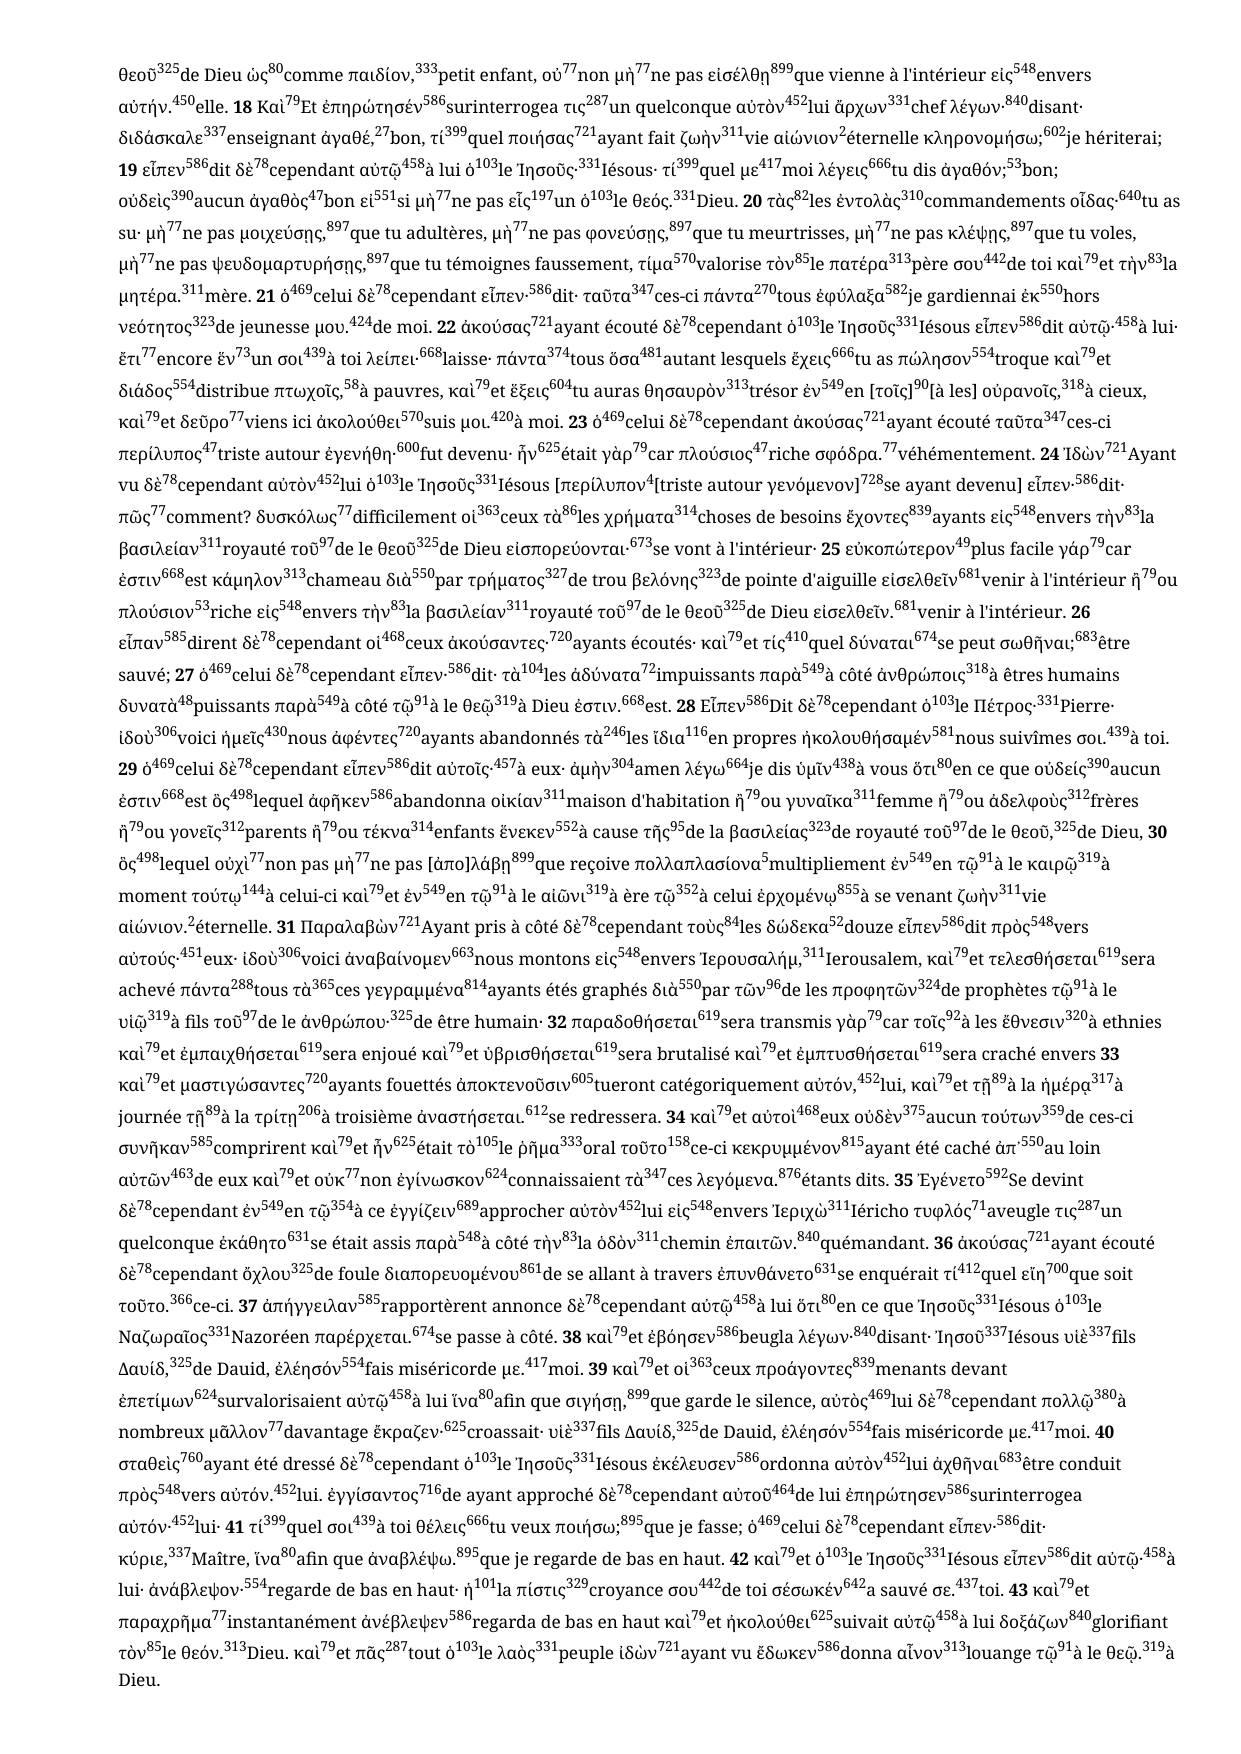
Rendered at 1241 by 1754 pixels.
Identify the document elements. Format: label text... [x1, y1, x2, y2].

text 1 Ἔλεγεν625Disait δὲ78cependant παραβολὴν311parabole αὐτοῖς457à eux πρὸς548vers τὸ348ce δεῖν689attacher de lien πάντοτε77en tout moment προσεύχεσθαι690se prier αὐτοὺς451eux καὶ79et μὴ77ne pas ἐγκακεῖν,689négliger au-dedans, 2 λέγων·840disant· κριτής331juge τις287un quelconque ἦν625était ἔν549en τινι273à une quelconque πόλει317à cité τὸν85le θεὸν313Dieu μὴ77ne pas φοβούμενος867se effrayant καὶ79et ἄνθρωπον313être humain μὴ77ne pas ἐντρεπόμενος.891étant tourné intérieurement. 3 χήρα329veuve δὲ78cependant ἦν625était ἐν549en τῇ89à la πόλει317à cité ἐκείνῃ142à celle-là καὶ79et ἤρχετο631se venait πρὸς548vers αὐτὸν452lui λέγουσα·838disante· ἐκδίκησόν554venge με417moi ἀπὸ550au loin τοῦ97de le ἀντιδίκου325de adversaire μου.424de moi. 4 καὶ79et οὐκ77non ἤθελεν625voulait ἐπὶ548sur χρόνον.313temps. μετὰ548après ταῦτα347ces-ci δὲ78cependant εἶπεν586dit ἐν549en ἑαυτῷ·533à lui-même· εἰ80si καὶ77aussi τὸν85le θεὸν313Dieu οὐ77non φοβοῦμαι670je m'effraie οὐδὲ79non cependant ἄνθρωπον313être humain ἐντρέπομαι,676je suis tourné intérieurement, 5 διά548par le fait de γε340du moins τὸ348ce παρέχειν689fournir μοι420à moi κόπον313frappement τὴν83la χήραν311veuve ταύτην136celle-ci ἐκδικήσω602je vengerai αὐτήν,450elle, ἵνα80afin que μὴ77ne pas εἰς548envers τέλος315achèvement ἐρχομένη865se venante ὑπωπιάζῃ921que frappe sous l'oeil με.417moi. 6 Εἶπεν586Dit δὲ78cependant ὁ103le κύριος·331Maître· ἀκούσατε553écoutez τί399quel ὁ103le κριτὴς331juge τῆς95de la ἀδικίας323de injustice λέγει·668dit· 7 ὁ103le δὲ78cependant θεὸς331Dieu οὐ77non μὴ77ne pas ποιήσῃ899que fasse τὴν83la ἐκδίκησιν311vengeance τῶν96de les ἐκλεκτῶν64de élus αὐτοῦ464de lui τῶν357de ceux βοώντων833de beuglants αὐτῷ458à lui ἡμέρας323de journée καὶ79et νυκτός,323de nuit, καὶ79et μακροθυμεῖ668éloigne fureur ἐπ᾽549sur αὐτοῖς;457à eux; 8 λέγω664je dis ὑμῖν438à vous ὅτι80en ce que ποιήσει606fera τὴν83la ἐκδίκησιν311vengeance αὐτῶν463de eux ἐν549en τάχει.321à vitesse. πλὴν79toutefois ὁ103le υἱὸς331fils τοῦ97de le ἀνθρώπου325de être humain ἐλθὼν721ayant venu ἆρα80alors est-ce que εὑρήσει606trouvera τὴν83la πίστιν311croyance ἐπὶ550sur τῆς95de la γῆς;323de terre; 9 Εἶπεν586Dit δὲ78cependant καὶ77aussi πρός548vers τινας372des quelconques τοὺς345ceux πεποιθότας769ayants persuadés ἐφ᾽549sur ἑαυτοῖς532à eux-mêmes ὅτι80en ce que εἰσὶν667sont δίκαιοι46justes καὶ79et ἐξουθενοῦντας821excluants comme rien τοὺς84les λοιποὺς372restants τὴν83la παραβολὴν311parabole ταύτην·136celle-ci· 10 Ἄνθρωποι330Êtres humains δύο196deux ἀνέβησαν585montèrent εἰς548envers τὸ87le ἱερὸν315sanctuaire προσεύξασθαι,682se prier, ὁ103le εἷς71un Φαρισαῖος331Pharisien καὶ79et ὁ103le ἕτερος71autre-différent τελώνης.331collecteur de taxes. 11 ὁ103le Φαρισαῖος331Pharisien σταθεὶς760ayant été dressé ταῦτα347ces-ci πρὸς548vers ἑαυτὸν528lui-même προσηύχετο·631se priait· ὁ109le θεός,337Dieu, εὐχαριστῶ664je rends grâce σοι439à toi ὅτι80en ce que οὐκ77non εἰμὶ664je suis ὥσπερ80comme certes οἱ102les λοιποὶ389restants τῶν96de les ἀνθρώπων,324de êtres humains, ἅρπαγες,70ravisseurs, ἄδικοι,70injustes, μοιχοί,330adultères, ἢ79ou καὶ77aussi ὡς80comme οὗτος156celui-ci ὁ103le τελώνης·331collecteur de taxes· 12 νηστεύω664je jeûne δὶς77doublement τοῦ99de le σαββάτου,327de sabbat, ἀποδεκατεύω664je dîme loin πάντα374tous ὅσα481autant lesquels κτῶμαι.670je m'acquiers. 13 ὁ103le δὲ78cependant τελώνης331collecteur de taxes μακρόθεν77à distance ἑστὼς783ayant dressé οὐκ77non ἤθελεν625voulait οὐδὲ77non cependant τοὺς244les ὀφθαλμοὺς312yeux ἐπᾶραι681surélever εἰς548envers τὸν85le οὐρανόν,313ciel, ἀλλ᾽79mais ἔτυπτεν625tapait τὸ87le στῆθος315poitrine αὐτοῦ464de lui λέγων·840disant· ὁ109le θεός,337Dieu, ἱλάσθητί563sois été propice μοι420à moi τῷ91à le ἁμαρτωλῷ.59à fauteur. 14 λέγω664je dis ὑμῖν,438à vous, κατέβη586descendit οὗτος364celui-ci δεδικαιωμένος813ayant été justifié εἰς548envers τὸν85le οἶκον313maison αὐτοῦ464de lui παρ᾽548à côté ἐκεῖνον·346celui-là· ὅτι80en ce que πᾶς390tout ὁ364celui ὑψῶν840haussant ἑαυτὸν528lui-même ταπεινωθήσεται,619sera baissé, ὁ364celui δὲ78cependant ταπεινῶν840baissant ἑαυτὸν528lui-même ὑψωθήσεται.619sera haussé. 15 Προσέφερον624Apportaient δὲ78cependant αὐτῷ458à lui καὶ77aussi τὰ86les βρέφη314bébés ἵνα80afin que αὐτῶν465de eux ἅπτηται·927que se touche· ἰδόντες720ayants vus δὲ78cependant οἱ102les μαθηταὶ330disciples ἐπετίμων624survalorisaient αὐτοῖς.457à eux. 16 ὁ103le δὲ78cependant Ἰησοῦς331Iésous προσεκαλέσατο592se appela auprès αὐτὰ453eux λέγων·840disant· ἄφετε553abandonnez τὰ86les παιδία314petits enfants ἔρχεσθαι690se venir πρός548vers με417moi καὶ79et μὴ77ne pas κωλύετε569empêchez αὐτά,453eux, τῶν98de les γὰρ79car τοιούτων359de tels ἐστὶν668est ἡ101la βασιλεία329royauté τοῦ97de le θεοῦ.325de Dieu. 17 ἀμὴν304amen λέγω664je dis ὑμῖν,438à vous, ὃς498lequel ἂν340le cas échéant μὴ77ne pas δέξηται905que se accepte τὴν83la βασιλείαν311royauté τοῦ97de le θεοῦ325de Dieu ὡς80comme παιδίον,333petit enfant, οὐ77non μὴ77ne pas εἰσέλθῃ899que vienne à l'intérieur εἰς548envers αὐτήν.450elle. 18 Καὶ79Et ἐπηρώτησέν586surinterrogea τις287un quelconque αὐτὸν452lui ἄρχων331chef λέγων·840disant· διδάσκαλε337enseignant ἀγαθέ,27bon, τί399quel ποιήσας721ayant fait ζωὴν311vie αἰώνιον2éternelle κληρονομήσω;602je hériterai; 19 εἶπεν586dit δὲ78cependant αὐτῷ458à lui ὁ103le Ἰησοῦς·331Iésous· τί399quel με417moi λέγεις666tu dis ἀγαθόν;53bon; οὐδεὶς390aucun ἀγαθὸς47bon εἰ551si μὴ77ne pas εἷς197un ὁ103le θεός.331Dieu. 20 τὰς82les ἐντολὰς310commandements οἶδας·640tu as su· μὴ77ne pas μοιχεύσῃς,897que tu adultères, μὴ77ne pas φονεύσῃς,897que tu meurtrisses, μὴ77ne pas κλέψῃς,897que tu voles, μὴ77ne pas ψευδομαρτυρήσῃς,897que tu témoignes faussement, τίμα570valorise τὸν85le πατέρα313père σου442de toi καὶ79et τὴν83la μητέρα.311mère. 21 ὁ469celui δὲ78cependant εἶπεν·586dit· ταῦτα347ces-ci πάντα270tous ἐφύλαξα582je gardiennai ἐκ550hors νεότητος323de jeunesse μου.424de moi. 22 ἀκούσας721ayant écouté δὲ78cependant ὁ103le Ἰησοῦς331Iésous εἶπεν586dit αὐτῷ·458à lui· ἔτι77encore ἕν73un σοι439à toi λείπει·668laisse· πάντα374tous ὅσα481autant lesquels ἔχεις666tu as πώλησον554troque καὶ79et διάδος554distribue πτωχοῖς,58à pauvres, καὶ79et ἕξεις604tu auras θησαυρὸν313trésor ἐν549en [τοῖς]90[à les] οὐρανοῖς,318à cieux, καὶ79et δεῦρο77viens ici ἀκολούθει570suis μοι.420à moi. 23 ὁ469celui δὲ78cependant ἀκούσας721ayant écouté ταῦτα347ces-ci περίλυπος47triste autour ἐγενήθη·600fut devenu· ἦν625était γὰρ79car πλούσιος47riche σφόδρα.77véhémentement. 24 Ἰδὼν721Ayant vu δὲ78cependant αὐτὸν452lui ὁ103le Ἰησοῦς331Iésous [περίλυπον4[triste autour γενόμενον]728se ayant devenu] εἶπεν·586dit· πῶς77comment? δυσκόλως77difficilement οἱ363ceux τὰ86les χρήματα314choses de besoins ἔχοντες839ayants εἰς548envers τὴν83la βασιλείαν311royauté τοῦ97de le θεοῦ325de Dieu εἰσπορεύονται·673se vont à l'intérieur· 25 εὐκοπώτερον49plus facile γάρ79car ἐστιν668est κάμηλον313chameau διὰ550par τρήματος327de trou βελόνης323de pointe d'aiguille εἰσελθεῖν681venir à l'intérieur ἢ79ou πλούσιον53riche εἰς548envers τὴν83la βασιλείαν311royauté τοῦ97de le θεοῦ325de Dieu εἰσελθεῖν.681venir à l'intérieur. 26 εἶπαν585dirent δὲ78cependant οἱ468ceux ἀκούσαντες·720ayants écoutés· καὶ79et τίς410quel δύναται674se peut σωθῆναι;683être sauvé; 27 ὁ469celui δὲ78cependant εἶπεν·586dit· τὰ104les ἀδύνατα72impuissants παρὰ549à côté ἀνθρώποις318à êtres humains δυνατὰ48puissants παρὰ549à côté τῷ91à le θεῷ319à Dieu ἐστιν.668est. 28 Εἶπεν586Dit δὲ78cependant ὁ103le Πέτρος·331Pierre· ἰδοὺ306voici ἡμεῖς430nous ἀφέντες720ayants abandonnés τὰ246les ἴδια116en propres ἠκολουθήσαμέν581nous suivîmes σοι.439à toi. 29 ὁ469celui δὲ78cependant εἶπεν586dit αὐτοῖς·457à eux· ἀμὴν304amen λέγω664je dis ὑμῖν438à vous ὅτι80en ce que οὐδείς390aucun ἐστιν668est ὃς498lequel ἀφῆκεν586abandonna οἰκίαν311maison d'habitation ἢ79ou γυναῖκα311femme ἢ79ou ἀδελφοὺς312frères ἢ79ou γονεῖς312parents ἢ79ou τέκνα314enfants ἕνεκεν552à cause τῆς95de la βασιλείας323de royauté τοῦ97de le θεοῦ,325de Dieu, 30 ὃς498lequel οὐχὶ77non pas μὴ77ne pas [ἀπο]λάβῃ899que reçoive πολλαπλασίονα5multipliement ἐν549en τῷ91à le καιρῷ319à moment τούτῳ144à celui-ci καὶ79et ἐν549en τῷ91à le αἰῶνι319à ère τῷ352à celui ἐρχομένῳ855à se venant ζωὴν311vie αἰώνιον.2éternelle. 31 Παραλαβὼν721Ayant pris à côté δὲ78cependant τοὺς84les δώδεκα52douze εἶπεν586dit πρὸς548vers αὐτούς·451eux· ἰδοὺ306voici ἀναβαίνομεν663nous montons εἰς548envers Ἰερουσαλήμ,311Ierousalem, καὶ79et τελεσθήσεται619sera achevé πάντα288tous τὰ365ces γεγραμμένα814ayants étés graphés διὰ550par τῶν96de les προφητῶν324de prophètes τῷ91à le υἱῷ319à fils τοῦ97de le ἀνθρώπου·325de être humain· 32 παραδοθήσεται619sera transmis γὰρ79car τοῖς92à les ἔθνεσιν320à ethnies καὶ79et ἐμπαιχθήσεται619sera enjoué καὶ79et ὑβρισθήσεται619sera brutalisé καὶ79et ἐμπτυσθήσεται619sera craché envers 33 καὶ79et μαστιγώσαντες720ayants fouettés ἀποκτενοῦσιν605tueront catégoriquement αὐτόν,452lui, καὶ79et τῇ89à la ἡμέρᾳ317à journée τῇ89à la τρίτῃ206à troisième ἀναστήσεται.612se redressera. 34 καὶ79et αὐτοὶ468eux οὐδὲν375aucun τούτων359de ces-ci συνῆκαν585comprirent καὶ79et ἦν625était τὸ105le ῥῆμα333oral τοῦτο158ce-ci κεκρυμμένον815ayant été caché ἀπ᾽550au loin αὐτῶν463de eux καὶ79et οὐκ77non ἐγίνωσκον624connaissaient τὰ347ces λεγόμενα.876étants dits. 35 Ἐγένετο592Se devint δὲ78cependant ἐν549en τῷ354à ce ἐγγίζειν689approcher αὐτὸν452lui εἰς548envers Ἰεριχὼ311Iéricho τυφλός71aveugle τις287un quelconque ἐκάθητο631se était assis παρὰ548à côté τὴν83la ὁδὸν311chemin ἐπαιτῶν.840quémandant. 36 ἀκούσας721ayant écouté δὲ78cependant ὄχλου325de foule διαπορευομένου861de se allant à travers ἐπυνθάνετο631se enquérait τί412quel εἴη700que soit τοῦτο.366ce-ci. 37 ἀπήγγειλαν585rapportèrent annonce δὲ78cependant αὐτῷ458à lui ὅτι80en ce que Ἰησοῦς331Iésous ὁ103le Ναζωραῖος331Nazoréen παρέρχεται.674se passe à côté. 38 καὶ79et ἐβόησεν586beugla λέγων·840disant· Ἰησοῦ337Iésous υἱὲ337fils Δαυίδ,325de Dauid, ἐλέησόν554fais miséricorde με.417moi. 39 καὶ79et οἱ363ceux προάγοντες839menants devant ἐπετίμων624survalorisaient αὐτῷ458à lui ἵνα80afin que σιγήσῃ,899que garde le silence, αὐτὸς469lui δὲ78cependant πολλῷ380à nombreux μᾶλλον77davantage ἔκραζεν·625croassait· υἱὲ337fils Δαυίδ,325de Dauid, ἐλέησόν554fais miséricorde με.417moi. 40 σταθεὶς760ayant été dressé δὲ78cependant ὁ103le Ἰησοῦς331Iésous ἐκέλευσεν586ordonna αὐτὸν452lui ἀχθῆναι683être conduit πρὸς548vers αὐτόν.452lui. ἐγγίσαντος716de ayant approché δὲ78cependant αὐτοῦ464de lui ἐπηρώτησεν586surinterrogea αὐτόν·452lui· 41 τί399quel σοι439à toi θέλεις666tu veux ποιήσω;895que je fasse; ὁ469celui δὲ78cependant εἶπεν·586dit· κύριε,337Maître, ἵνα80afin que ἀναβλέψω.895que je regarde de bas en haut. 42 καὶ79et ὁ103le Ἰησοῦς331Iésous εἶπεν586dit αὐτῷ·458à lui· ἀνάβλεψον·554regarde de bas en haut· ἡ101la πίστις329croyance σου442de toi σέσωκέν642a sauvé σε.437toi. 43 καὶ79et παραχρῆμα77instantanément ἀνέβλεψεν586regarda de bas en haut καὶ79et ἠκολούθει625suivait αὐτῷ458à lui δοξάζων840glorifiant τὸν85le θεόν.313Dieu. καὶ79et πᾶς287tout ὁ103le λαὸς331peuple ἰδὼν721ayant vu ἔδωκεν586donna αἶνον313louange τῷ91à le θεῷ.319à Dieu. [118, 59, 1181, 1692]
